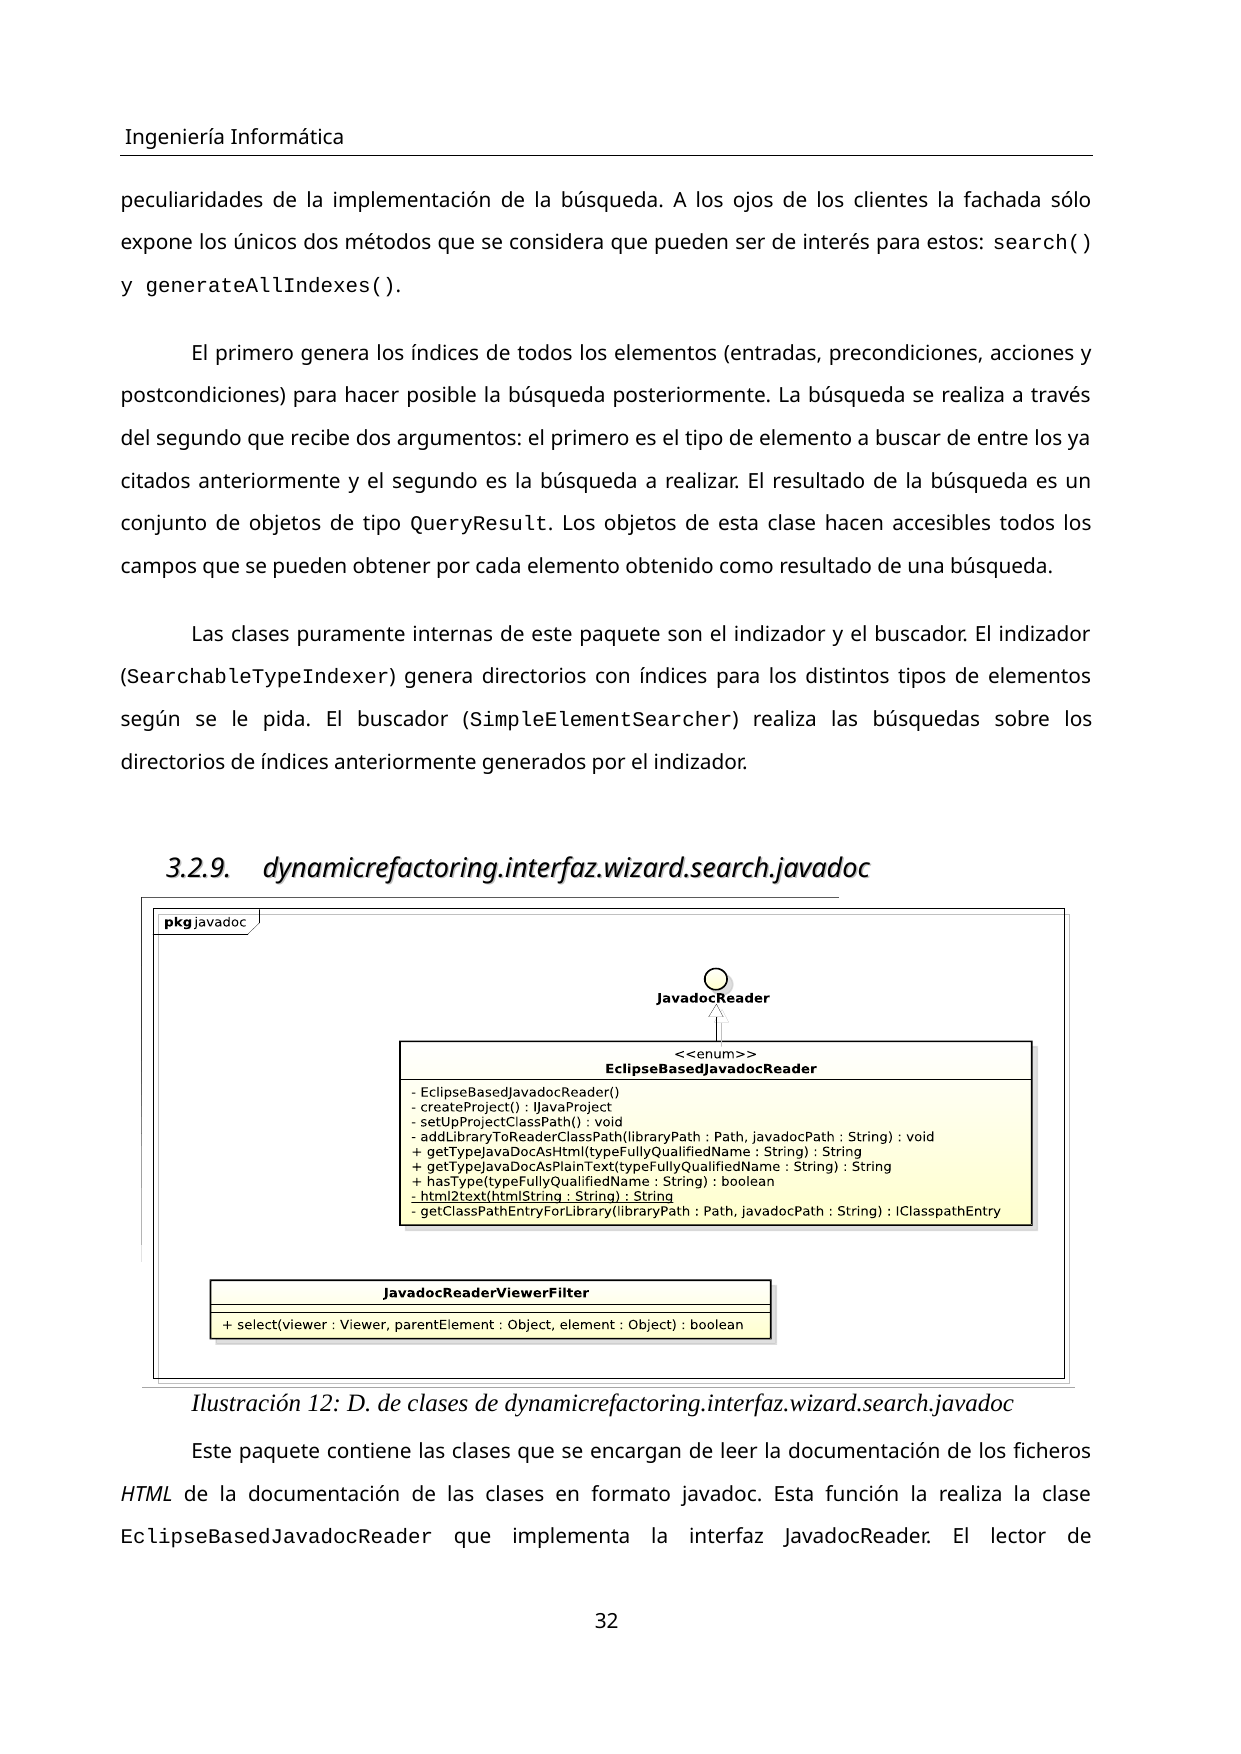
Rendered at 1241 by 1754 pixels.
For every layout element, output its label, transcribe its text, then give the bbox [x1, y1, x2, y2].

text peculiaridades de la implementación de la búsqueda. A los ojos de los clientes la fachada sólo expone los únicos dos métodos que se considera que pueden ser de interés para estos: search() y generateAllIndexes(). [120, 185, 1093, 299]
text Este paquete contiene las clases que se encargan de leer la documentación de los ficheros HTML de la documentación de las clases en formato javadoc. Esta función la realiza la clase EclipseBasedJavadocReader que implementa la interfaz JavadocReader. El lector de [117, 898, 1093, 1550]
subtitle dynamicrefactoring.interfaz.wizard.search.javadoc [231, 848, 1093, 885]
text Las clases puramente internas de este paquete son el indizador y el buscador. El indizador (SearchableTypeIndexer) genera directorios con índices para los distintos tipos de elementos según se le pida. El buscador (SimpleElementSearcher) realiza las búsquedas sobre los directorios de índices anteriormente generados por el indizador. [120, 619, 1093, 775]
text El primero genera los índices de todos los elementos (entradas, precondiciones, acciones y postcondiciones) para hacer posible la búsqueda posteriormente. La búsqueda se realiza a través del segundo que recibe dos argumentos: el primero es el tipo de elemento a buscar de entre los ya citados anteriormente y el segundo es la búsqueda a realizar. El resultado de la búsqueda es un conjunto de objetos de tipo QueryResult. Los objetos de esta clase hacen accesibles todos los campos que se pueden obtener por cada elemento obtenido como resultado de una búsqueda. [120, 338, 1093, 579]
text Ilustración 12: D. de clases de dynamicrefactoring.interfaz.wizard.search.javadoc [117, 910, 1091, 1416]
